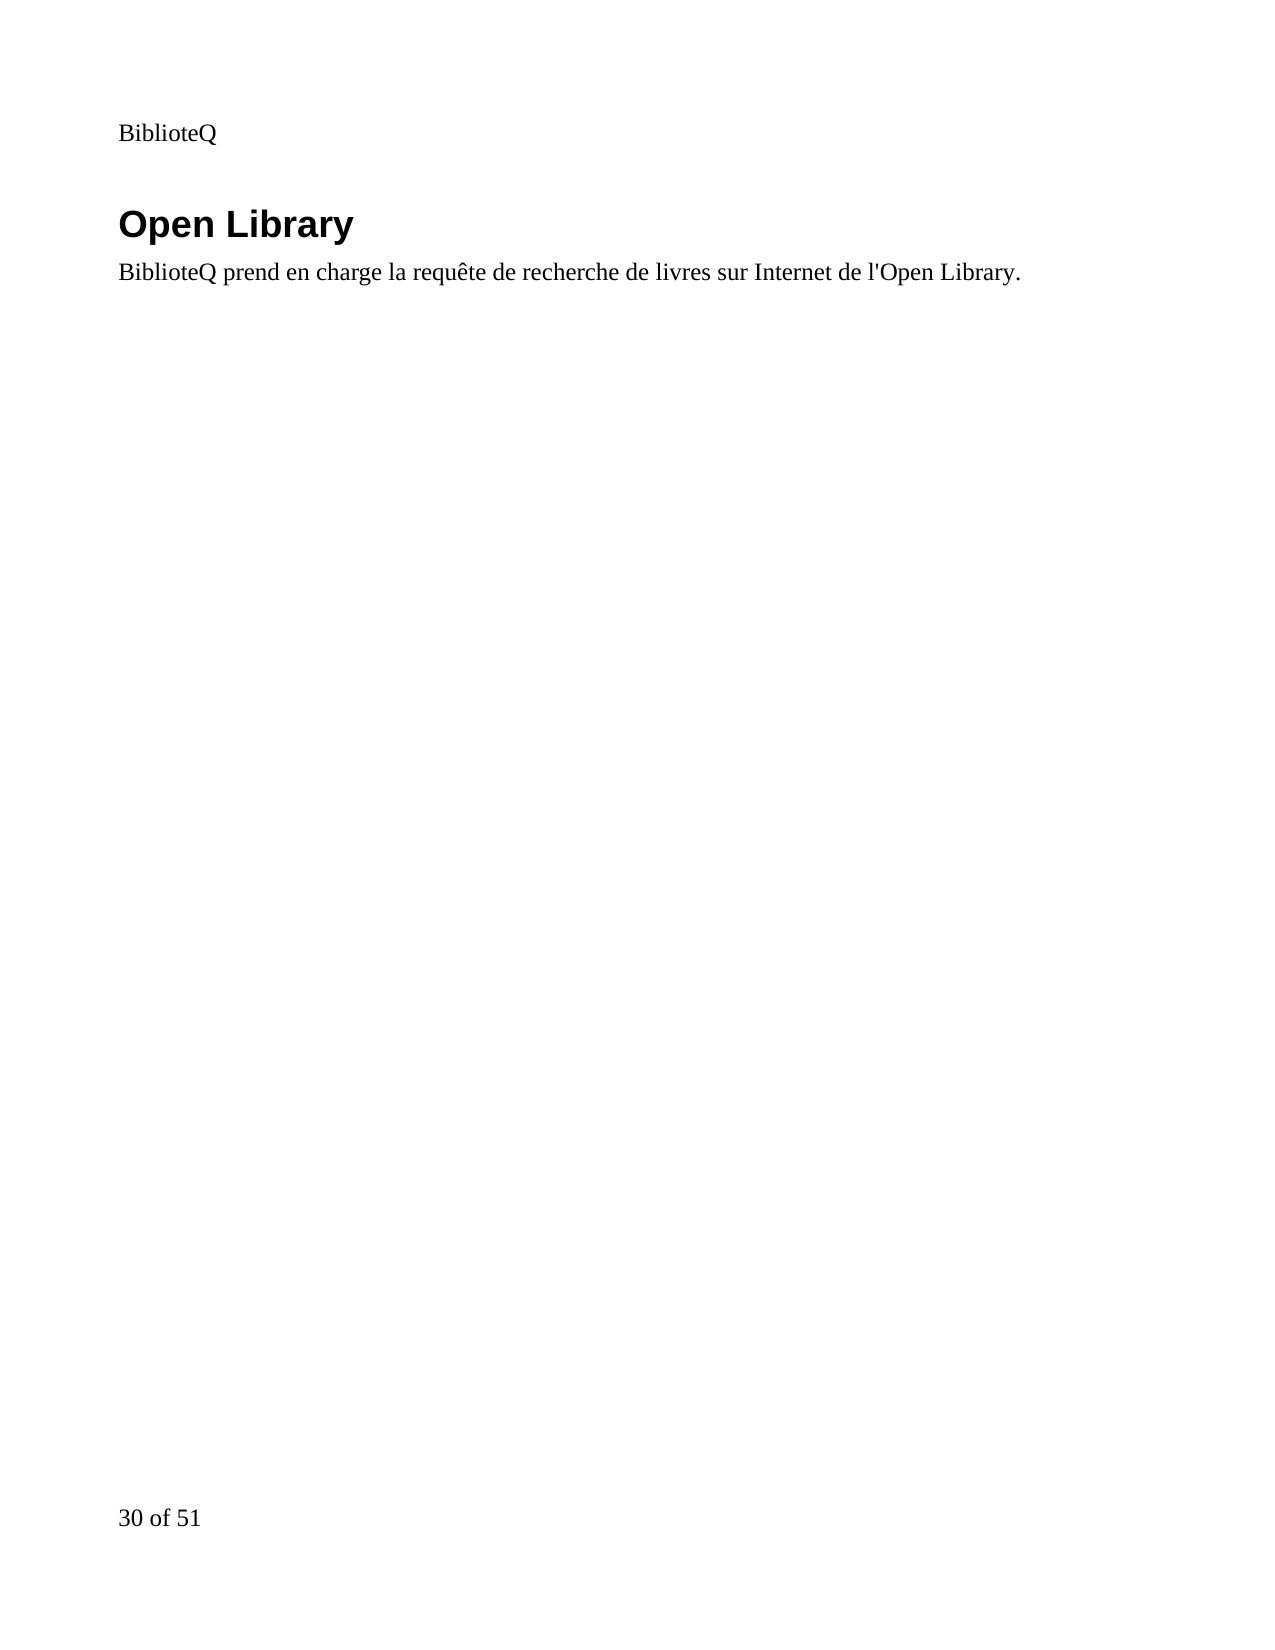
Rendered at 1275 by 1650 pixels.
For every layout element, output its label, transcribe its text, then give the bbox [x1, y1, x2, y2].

subtitle Open Library [118, 201, 1157, 245]
text BiblioteQ prend en charge la requête de recherche de livres sur Internet de l'Open Library. [118, 257, 1157, 286]
